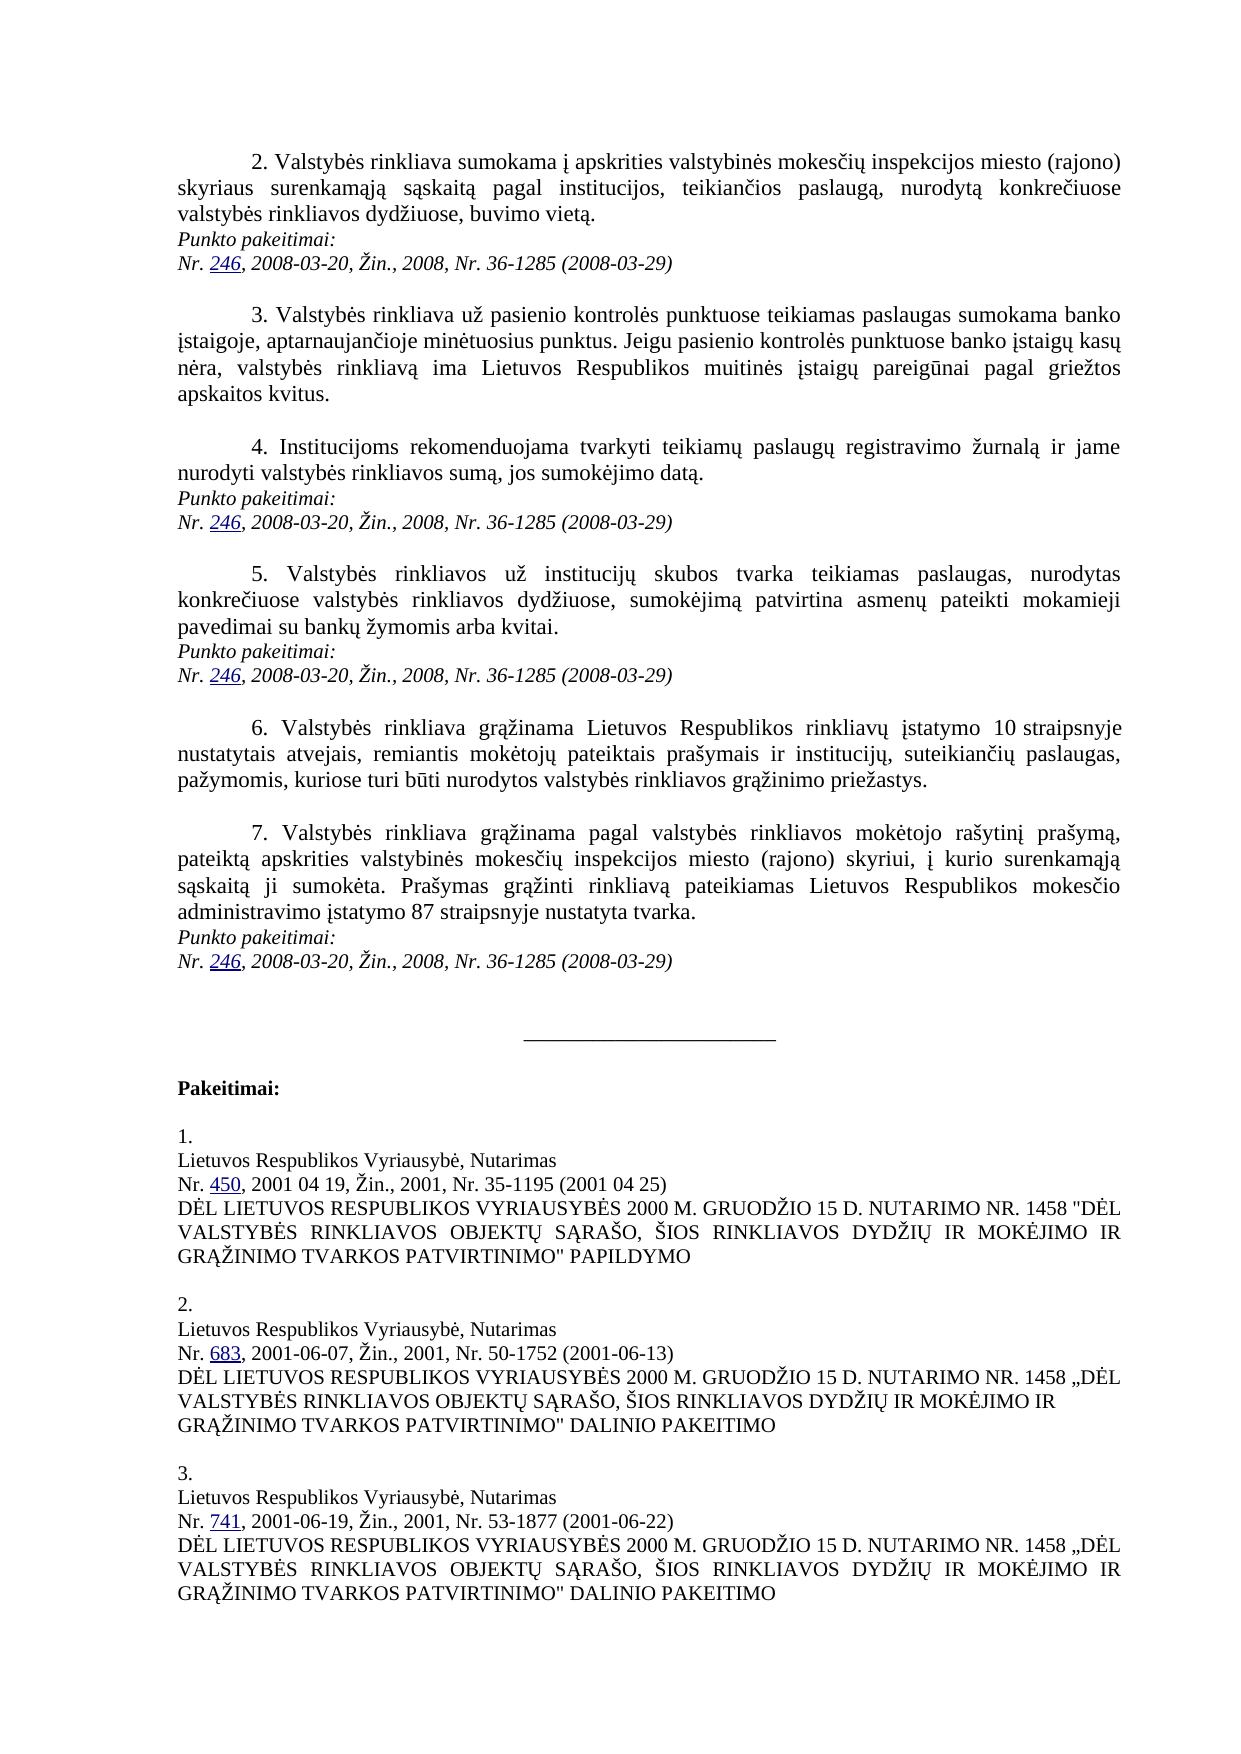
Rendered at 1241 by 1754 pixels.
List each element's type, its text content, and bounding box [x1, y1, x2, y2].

text Nr. 246, 2008-03-20, Žin., 2008, Nr. 36-1285 (2008-03-29) [177, 510, 1122, 534]
text DĖL LIETUVOS RESPUBLIKOS VYRIAUSYBĖS 2000 M. GRUODŽIO 15 D. NUTARIMO NR. 1458 „DĖL VALSTYBĖS RINKLIAVOS OBJEKTŲ SĄRAŠO, ŠIOS RINKLIAVOS DYDŽIŲ IR MOKĖJIMO IR GRĄŽINIMO TVARKOS PATVIRTINIMO" DALINIO PAKEITIMO [177, 1533, 1122, 1605]
text 2. Valstybės rinkliava sumokama į apskrities valstybinės mokesčių inspekcijos miesto (rajono) skyriaus surenkamąją sąskaitą pagal institucijos, teikiančios paslaugą, nurodytą konkrečiuose valstybės rinkliavos dydžiuose, buvimo vietą. [177, 148, 1122, 227]
text Nr. 741, 2001-06-19, Žin., 2001, Nr. 53-1877 (2001-06-22) [177, 1509, 1122, 1533]
text Lietuvos Respublikos Vyriausybė, Nutarimas [177, 1485, 1122, 1509]
text Nr. 246, 2008-03-20, Žin., 2008, Nr. 36-1285 (2008-03-29) [177, 949, 1122, 973]
text 2. [177, 1292, 1122, 1316]
text 7. Valstybės rinkliava grąžinama pagal valstybės rinkliavos mokėtojo rašytinį prašymą, pateiktą apskrities valstybinės mokesčių inspekcijos miesto (rajono) skyriui, į kurio surenkamąją sąskaitą ji sumokėta. Prašymas grąžinti rinkliavą pateikiamas Lietuvos Respublikos mokesčio administravimo įstatymo 87 straipsnyje nustatyta tvarka. [177, 819, 1122, 924]
text Lietuvos Respublikos Vyriausybė, Nutarimas [177, 1316, 1122, 1341]
text –––––––––––––––––––––– [177, 1025, 1122, 1052]
text Punkto pakeitimai: [177, 924, 1122, 949]
text Nr. 246, 2008-03-20, Žin., 2008, Nr. 36-1285 (2008-03-29) [177, 663, 1122, 687]
text Pakeitimai: [177, 1076, 1122, 1100]
text Punkto pakeitimai: [177, 227, 1122, 251]
text DĖL LIETUVOS RESPUBLIKOS VYRIAUSYBĖS 2000 M. GRUODŽIO 15 D. NUTARIMO NR. 1458 "DĖL VALSTYBĖS RINKLIAVOS OBJEKTŲ SĄRAŠO, ŠIOS RINKLIAVOS DYDŽIŲ IR MOKĖJIMO IR GRĄŽINIMO TVARKOS PATVIRTINIMO" PAPILDYMO [177, 1196, 1122, 1268]
text Punkto pakeitimai: [177, 639, 1122, 663]
text 3. Valstybės rinkliava už pasienio kontrolės punktuose teikiamas paslaugas sumokama banko įstaigoje, aptarnaujančioje minėtuosius punktus. Jeigu pasienio kontrolės punktuose banko įstaigų kasų nėra, valstybės rinkliavą ima Lietuvos Respublikos muitinės įstaigų pareigūnai pagal griežtos apskaitos kvitus. [177, 301, 1122, 407]
text Lietuvos Respublikos Vyriausybė, Nutarimas [177, 1148, 1122, 1172]
text Nr. 683, 2001-06-07, Žin., 2001, Nr. 50-1752 (2001-06-13) [177, 1341, 1122, 1364]
text 4. Institucijoms rekomenduojama tvarkyti teikiamų paslaugų registravimo žurnalą ir jame nurodyti valstybės rinkliavos sumą, jos sumokėjimo datą. [177, 433, 1122, 486]
text DĖL LIETUVOS RESPUBLIKOS VYRIAUSYBĖS 2000 M. GRUODŽIO 15 D. NUTARIMO NR. 1458 „DĖL VALSTYBĖS RINKLIAVOS OBJEKTŲ SĄRAŠO, ŠIOS RINKLIAVOS DYDŽIŲ IR MOKĖJIMO IR GRĄŽINIMO TVARKOS PATVIRTINIMO" DALINIO PAKEITIMO [177, 1364, 1122, 1437]
text 3. [177, 1461, 1122, 1485]
text 1. [177, 1124, 1122, 1148]
text Punkto pakeitimai: [177, 486, 1122, 510]
text 6. Valstybės rinkliava grąžinama Lietuvos Respublikos rinkliavų įstatymo 10 straipsnyje nustatytais atvejais, remiantis mokėtojų pateiktais prašymais ir institucijų, suteikiančių paslaugas, pažymomis, kuriose turi būti nurodytos valstybės rinkliavos grąžinimo priežastys. [177, 714, 1122, 793]
text Nr. 246, 2008-03-20, Žin., 2008, Nr. 36-1285 (2008-03-29) [177, 251, 1122, 275]
text Nr. 450, 2001 04 19, Žin., 2001, Nr. 35-1195 (2001 04 25) [177, 1172, 1122, 1196]
text 5. Valstybės rinkliavos už institucijų skubos tvarka teikiamas paslaugas, nurodytas konkrečiuose valstybės rinkliavos dydžiuose, sumokėjimą patvirtina asmenų pateikti mokamieji pavedimai su bankų žymomis arba kvitai. [177, 560, 1122, 639]
